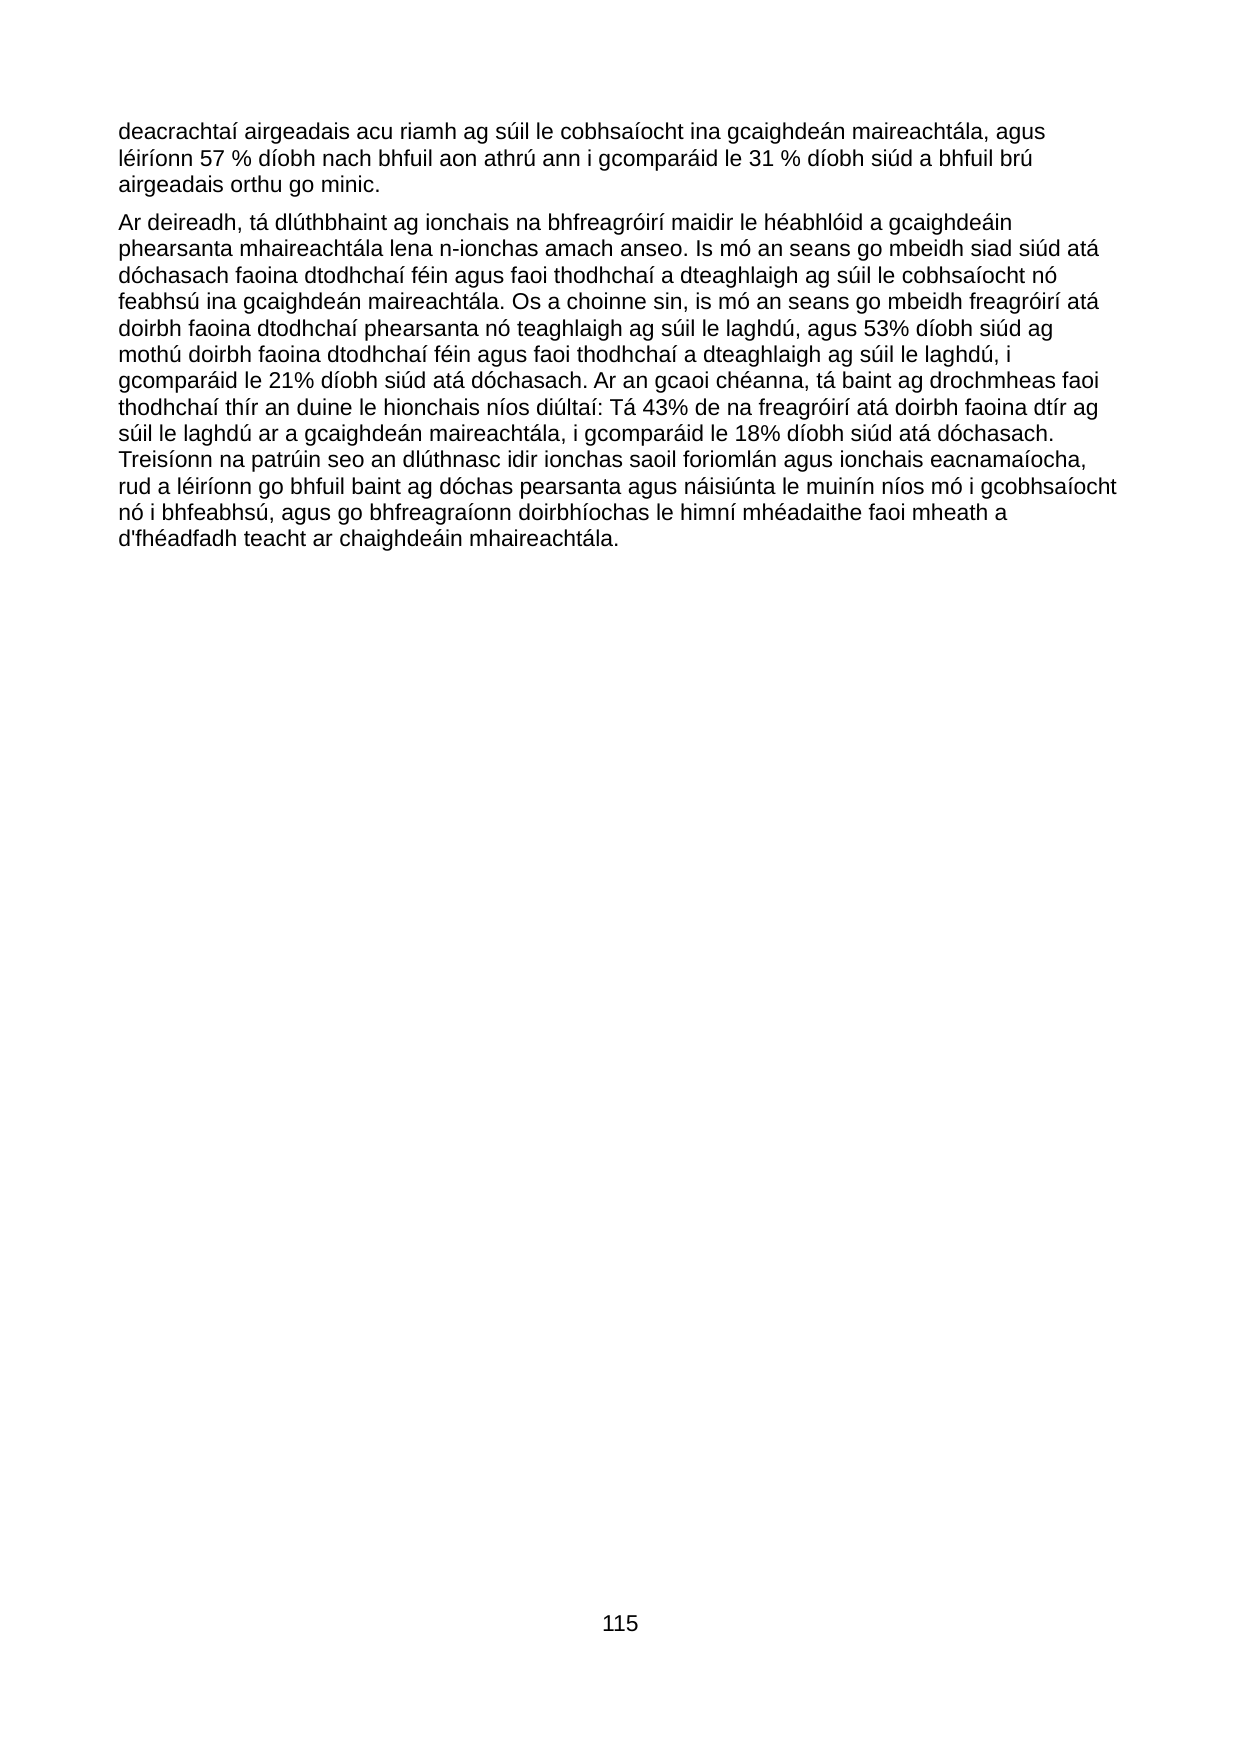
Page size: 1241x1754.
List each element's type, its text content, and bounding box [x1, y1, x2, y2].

text deacrachtaí airgeadais acu riamh ag súil le cobhsaíocht ina gcaighdeán maireachtála, agus léiríonn 57 % díobh nach bhfuil aon athrú ann i gcomparáid le 31 % díobh siúd a bhfuil brú airgeadais orthu go minic. [118, 118, 1122, 197]
text Ar deireadh, tá dlúthbhaint ag ionchais na bhfreagróirí maidir le héabhlóid a gcaighdeáin phearsanta mhaireachtála lena n-ionchas amach anseo. Is mó an seans go mbeidh siad siúd atá dóchasach faoina dtodhchaí féin agus faoi thodhchaí a dteaghlaigh ag súil le cobhsaíocht nó feabhsú ina gcaighdeán maireachtála. Os a choinne sin, is mó an seans go mbeidh freagróirí atá doirbh faoina dtodhchaí phearsanta nó teaghlaigh ag súil le laghdú, agus 53% díobh siúd ag mothú doirbh faoina dtodhchaí féin agus faoi thodhchaí a dteaghlaigh ag súil le laghdú, i gcomparáid le 21% díobh siúd atá dóchasach. Ar an gcaoi chéanna, tá baint ag drochmheas faoi thodhchaí thír an duine le hionchais níos diúltaí: Tá 43% de na freagróirí atá doirbh faoina dtír ag súil le laghdú ar a gcaighdeán maireachtála, i gcomparáid le 18% díobh siúd atá dóchasach. Treisíonn na patrúin seo an dlúthnasc idir ionchas saoil foriomlán agus ionchais eacnamaíocha, rud a léiríonn go bhfuil baint ag dóchas pearsanta agus náisiúnta le muinín níos mó i gcobhsaíocht nó i bhfeabhsú, agus go bhfreagraíonn doirbhíochas le himní mhéadaithe faoi mheath a d'fhéadfadh teacht ar chaighdeáin mhaireachtála. [118, 209, 1122, 552]
